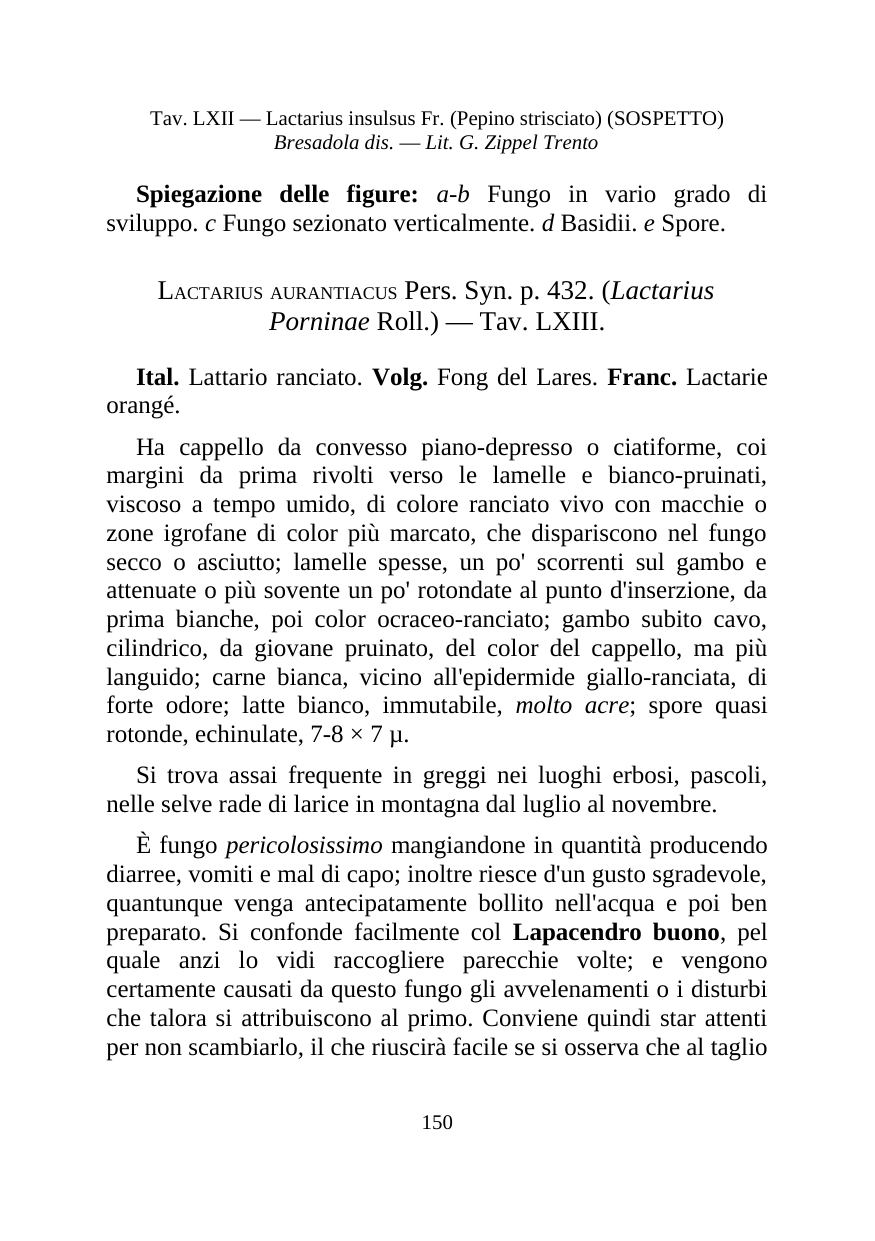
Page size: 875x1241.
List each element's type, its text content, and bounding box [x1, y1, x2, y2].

text Ital. Lattario ranciato. Volg. Fong del Lares. Franc. Lactarie orangé. [106, 362, 768, 419]
text Lactarius aurantiacus Pers. Syn. p. 432. (Lactarius Porninae Roll.) — Tav. LXIII. [106, 274, 768, 337]
text Si trova assai frequente in greggi nei luoghi erbosi, pascoli, nelle selve rade di larice in montagna dal luglio al novembre. [106, 760, 768, 818]
text Tav. LXII — Lactarius insulsus Fr. (Pepino strisciato) (SOSPETTO) Bresadola dis. — Lit. G. Zippel Trento [106, 106, 768, 154]
text Spiegazione delle figure: a-b Fungo in vario grado di sviluppo. c Fungo sezionato verticalmente. d Basidii. e Spore. [106, 179, 768, 237]
text Ha cappello da convesso piano-depresso o ciatiforme, coi margini da prima rivolti verso le lamelle e bianco-pruinati, viscoso a tempo umido, di colore ranciato vivo con macchie o zone igrofane di color più marcato, che dispariscono nel fungo secco o asciutto; lamelle spesse, un po' scorrenti sul gambo e attenuate o più sovente un po' rotondate al punto d'inserzione, da prima bianche, poi color ocraceo-ranciato; gambo subito cavo, cilindrico, da giovane pruinato, del color del cappello, ma più languido; carne bianca, vicino all'epidermide giallo-ranciata, di forte odore; latte bianco, immutabile, molto acre; spore quasi rotonde, echinulate, 7-8 × 7 µ. [106, 432, 768, 748]
text È fungo pericolosissimo mangiandone in quantità producendo diarree, vomiti e mal di capo; inoltre riesce d'un gusto sgradevole, quantunque venga antecipatamente bollito nell'acqua e poi ben preparato. Si confonde facilmente col Lapacendro buono, pel quale anzi lo vidi raccogliere parecchie volte; e vengono certamente causati da questo fungo gli avvelenamenti o i disturbi che talora si attribuiscono al primo. Conviene quindi star attenti per non scambiarlo, il che riuscirà facile se si osserva che al taglio [106, 830, 768, 1060]
